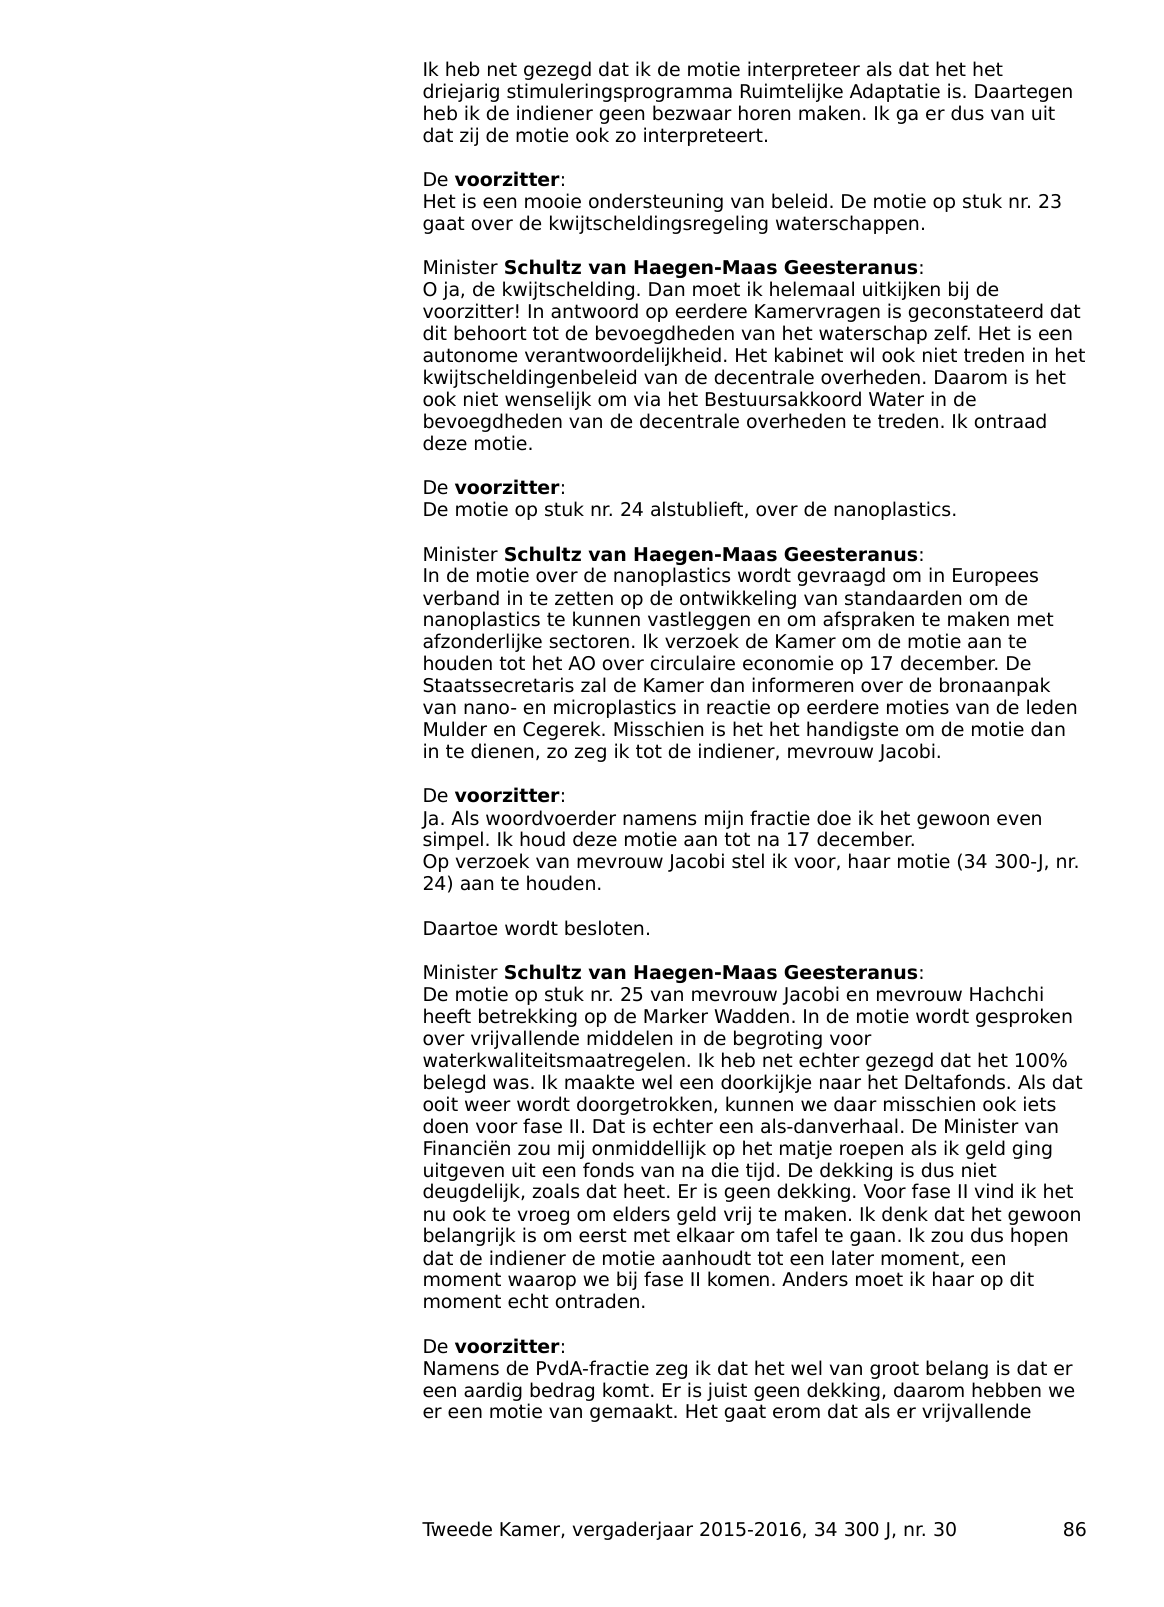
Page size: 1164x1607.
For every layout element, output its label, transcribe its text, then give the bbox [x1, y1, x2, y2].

text De voorzitter: [422, 1336, 1087, 1357]
text De motie op stuk nr. 25 van mevrouw Jacobi en mevrouw Hachchi heeft betrekking op de Marker Wadden. In de motie wordt gesproken over vrijvallende middelen in de begroting voor waterkwaliteitsmaatregelen. Ik heb net echter gezegd dat het 100% belegd was. Ik maakte wel een doorkijkje naar het Deltafonds. Als dat ooit weer wordt doorgetrokken, kunnen we daar misschien ook iets doen voor fase II. Dat is echter een als-danverhaal. De Minister van Financiën zou mij onmiddellijk op het matje roepen als ik geld ging uitgeven uit een fonds van na die tijd. De dekking is dus niet deugdelijk, zoals dat heet. Er is geen dekking. Voor fase II vind ik het nu ook te vroeg om elders geld vrij te maken. Ik denk dat het gewoon belangrijk is om eerst met elkaar om tafel te gaan. Ik zou dus hopen dat de indiener de motie aanhoudt tot een later moment, een moment waarop we bij fase II komen. Anders moet ik haar op dit moment echt ontraden. [422, 984, 1087, 1313]
text Minister Schultz van Haegen-Maas Geesteranus: [422, 257, 1087, 279]
text O ja, de kwijtschelding. Dan moet ik helemaal uitkijken bij de voorzitter! In antwoord op eerdere Kamervragen is geconstateerd dat dit behoort tot de bevoegdheden van het waterschap zelf. Het is een autonome verantwoordelijkheid. Het kabinet wil ook niet treden in het kwijtscheldingenbeleid van de decentrale overheden. Daarom is het ook niet wenselijk om via het Bestuursakkoord Water in de bevoegdheden van de decentrale overheden te treden. Ik ontraad deze motie. [422, 279, 1087, 455]
text Ja. Als woordvoerder namens mijn fractie doe ik het gewoon even simpel. Ik houd deze motie aan tot na 17 december. [422, 807, 1087, 851]
text Het is een mooie ondersteuning van beleid. De motie op stuk nr. 23 gaat over de kwijtscheldingsregeling waterschappen. [422, 191, 1087, 235]
text De motie op stuk nr. 24 alstublieft, over de nanoplastics. [422, 499, 1087, 521]
text Ik heb net gezegd dat ik de motie interpreteer als dat het het driejarig stimuleringsprogramma Ruimtelijke Adaptatie is. Daartegen heb ik de indiener geen bezwaar horen maken. Ik ga er dus van uit dat zij de motie ook zo interpreteert. [422, 59, 1087, 147]
text Op verzoek van mevrouw Jacobi stel ik voor, haar motie (34 300-J, nr. 24) aan te houden. [422, 851, 1087, 895]
text Minister Schultz van Haegen-Maas Geesteranus: [422, 543, 1087, 565]
text In de motie over de nanoplastics wordt gevraagd om in Europees verband in te zetten op de ontwikkeling van standaarden om de nanoplastics te kunnen vastleggen en om afspraken te maken met afzonderlijke sectoren. Ik verzoek de Kamer om de motie aan te houden tot het AO over circulaire economie op 17 december. De Staatssecretaris zal de Kamer dan informeren over de bronaanpak van nano- en microplastics in reactie op eerdere moties van de leden Mulder en Cegerek. Misschien is het het handigste om de motie dan in te dienen, zo zeg ik tot de indiener, mevrouw Jacobi. [422, 565, 1087, 763]
text De voorzitter: [422, 477, 1087, 499]
text Minister Schultz van Haegen-Maas Geesteranus: [422, 962, 1087, 984]
text Namens de PvdA-fractie zeg ik dat het wel van groot belang is dat er een aardig bedrag komt. Er is juist geen dekking, daarom hebben we er een motie van gemaakt. Het gaat erom dat als er vrijvallende [422, 1357, 1087, 1423]
text De voorzitter: [422, 169, 1087, 191]
text Daartoe wordt besloten. [422, 917, 1087, 939]
text De voorzitter: [422, 785, 1087, 807]
